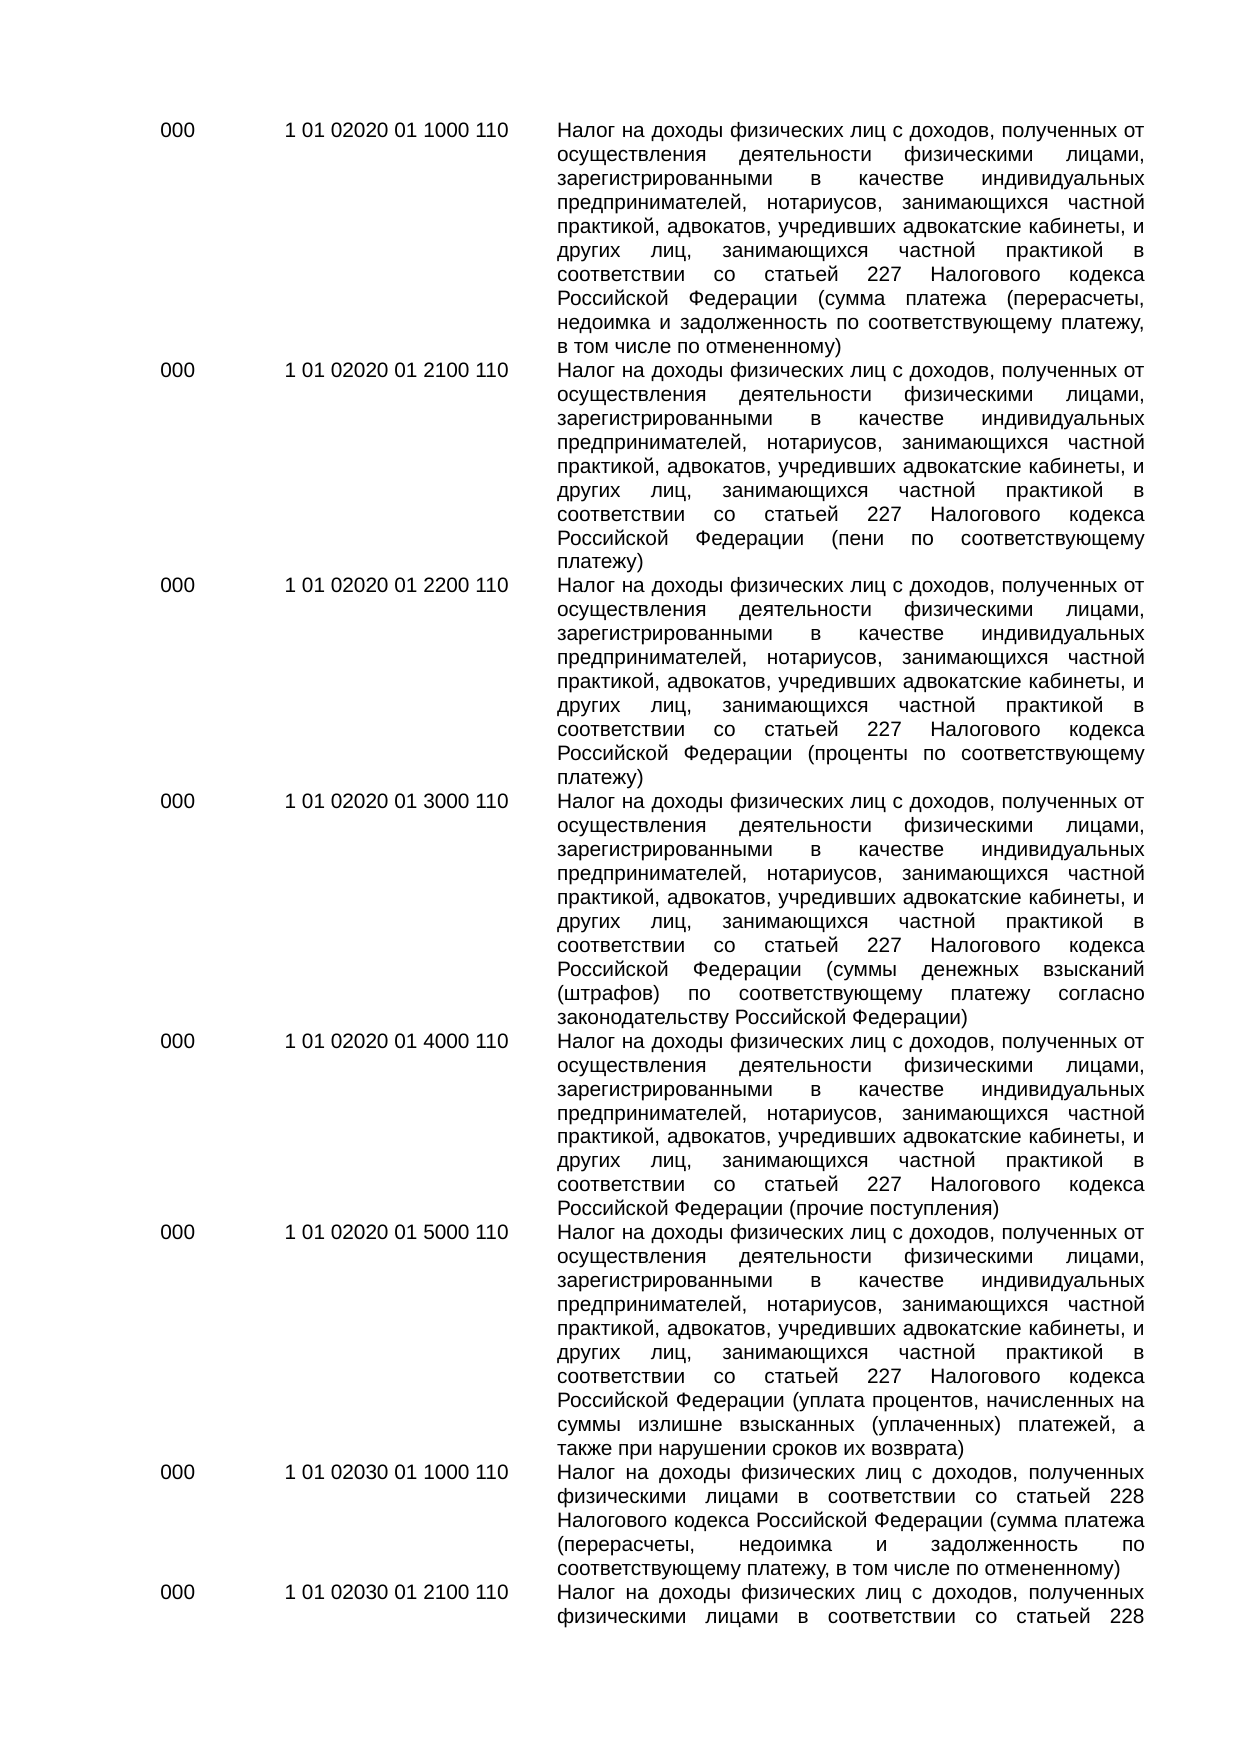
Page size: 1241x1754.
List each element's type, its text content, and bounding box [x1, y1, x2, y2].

table_cell 000 [118, 1220, 237, 1460]
table_cell 1 01 02020 01 5000 110 [237, 1220, 556, 1460]
table_cell 000 [118, 358, 237, 573]
table_cell Налог на доходы физических лиц с доходов, полученных от осуществления деятельности физическими лицами, зарегистрированными в качестве индивидуальных предпринимателей, нотариусов, занимающихся частной практикой, адвокатов, учредивших адвокатские кабинеты, и других лиц, занимающихся частной практикой в соответствии со статьей 227 Налогового кодекса Российской Федерации (уплата процентов, начисленных на суммы излишне взысканных (уплаченных) платежей, а также при нарушении сроков их возврата) [556, 1220, 1146, 1460]
table_cell 000 [118, 789, 237, 1028]
table_cell 1 01 02020 01 3000 110 [237, 789, 556, 1028]
table_cell 1 01 02020 01 2100 110 [237, 358, 556, 573]
table_cell Налог на доходы физических лиц с доходов, полученных физическими лицами в соответствии со статьей 228 [556, 1580, 1146, 1627]
table_cell Налог на доходы физических лиц с доходов, полученных от осуществления деятельности физическими лицами, зарегистрированными в качестве индивидуальных предпринимателей, нотариусов, занимающихся частной практикой, адвокатов, учредивших адвокатские кабинеты, и других лиц, занимающихся частной практикой в соответствии со статьей 227 Налогового кодекса Российской Федерации (прочие поступления) [556, 1029, 1146, 1220]
table_cell 1 01 02020 01 2200 110 [237, 573, 556, 789]
table_cell Налог на доходы физических лиц с доходов, полученных физическими лицами в соответствии со статьей 228 Налогового кодекса Российской Федерации (сумма платежа (перерасчеты, недоимка и задолженность по соответствующему платежу, в том числе по отмененному) [556, 1460, 1146, 1579]
table_cell 1 01 02030 01 2100 110 [237, 1580, 556, 1627]
table_cell 000 [118, 118, 237, 358]
table_cell 1 01 02030 01 1000 110 [237, 1460, 556, 1579]
table_cell 000 [118, 1029, 237, 1220]
table_cell 000 [118, 1460, 237, 1579]
table_cell 000 [118, 573, 237, 789]
table_cell 000 [118, 1580, 237, 1627]
table_cell Налог на доходы физических лиц с доходов, полученных от осуществления деятельности физическими лицами, зарегистрированными в качестве индивидуальных предпринимателей, нотариусов, занимающихся частной практикой, адвокатов, учредивших адвокатские кабинеты, и других лиц, занимающихся частной практикой в соответствии со статьей 227 Налогового кодекса Российской Федерации (пени по соответствующему платежу) [556, 358, 1146, 573]
table_cell Налог на доходы физических лиц с доходов, полученных от осуществления деятельности физическими лицами, зарегистрированными в качестве индивидуальных предпринимателей, нотариусов, занимающихся частной практикой, адвокатов, учредивших адвокатские кабинеты, и других лиц, занимающихся частной практикой в соответствии со статьей 227 Налогового кодекса Российской Федерации (проценты по соответствующему платежу) [556, 573, 1146, 789]
table_cell Налог на доходы физических лиц с доходов, полученных от осуществления деятельности физическими лицами, зарегистрированными в качестве индивидуальных предпринимателей, нотариусов, занимающихся частной практикой, адвокатов, учредивших адвокатские кабинеты, и других лиц, занимающихся частной практикой в соответствии со статьей 227 Налогового кодекса Российской Федерации (сумма платежа (перерасчеты, недоимка и задолженность по соответствующему платежу, в том числе по отмененному) [556, 118, 1146, 358]
table_cell 1 01 02020 01 1000 110 [237, 118, 556, 358]
table_cell Налог на доходы физических лиц с доходов, полученных от осуществления деятельности физическими лицами, зарегистрированными в качестве индивидуальных предпринимателей, нотариусов, занимающихся частной практикой, адвокатов, учредивших адвокатские кабинеты, и других лиц, занимающихся частной практикой в соответствии со статьей 227 Налогового кодекса Российской Федерации (суммы денежных взысканий (штрафов) по соответствующему платежу согласно законодательству Российской Федерации) [556, 789, 1146, 1028]
table_cell 1 01 02020 01 4000 110 [237, 1029, 556, 1220]
